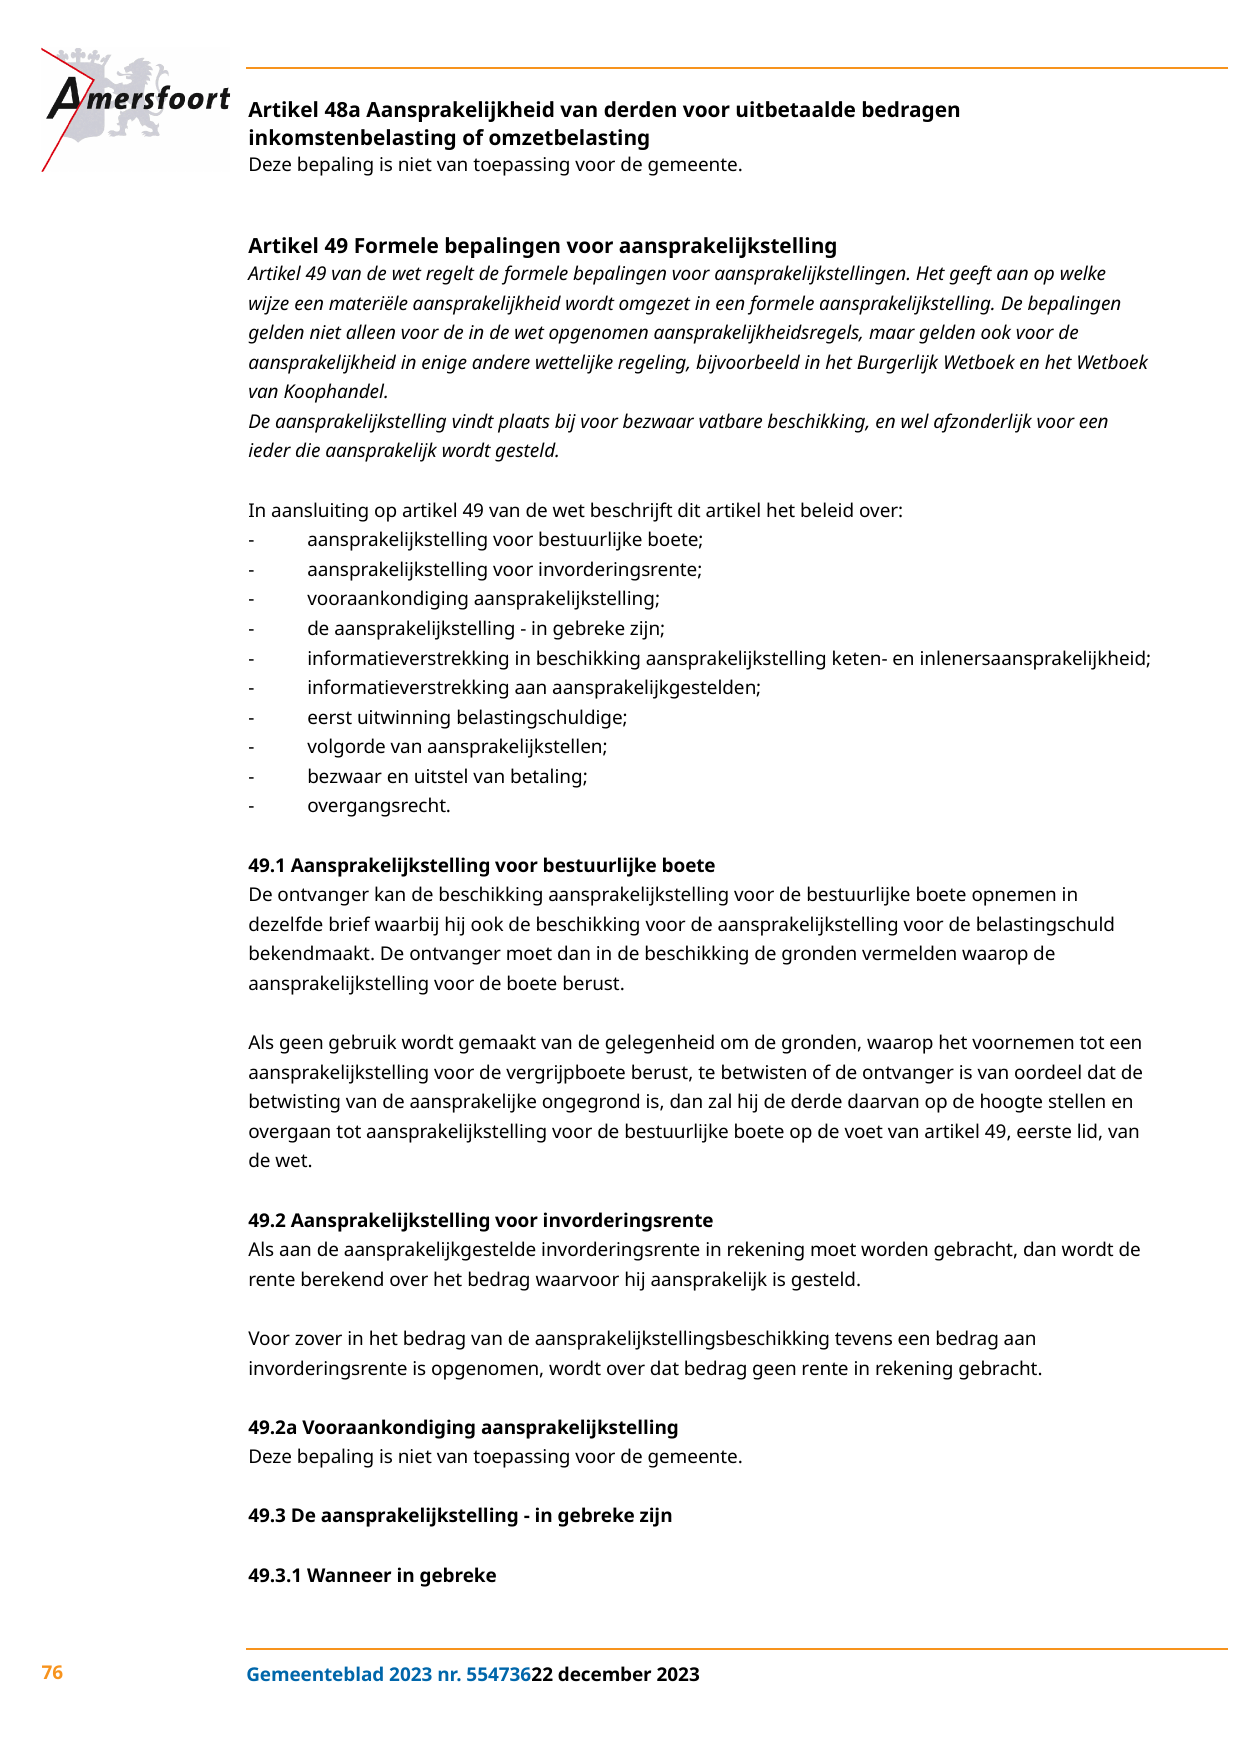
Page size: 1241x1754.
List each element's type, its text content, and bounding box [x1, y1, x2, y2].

text Deze bepaling is niet van toepassing voor de gemeente. [248, 152, 1152, 177]
text Als geen gebruik wordt gemaakt van de gelegenheid om de gronden, waarop het voornemen tot een aansprakelijkstelling voor de vergrijpboete berust, te betwisten of de ontvanger is van oordeel dat de betwisting van de aansprakelijke ongegrond is, dan zal hij de derde daarvan op de hoogte stellen en overgaan tot aansprakelijkstelling voor de bestuurlijke boete op de voet van artikel 49, eerste lid, van de wet. [248, 1029, 1152, 1173]
text De aansprakelijkstelling vindt plaats bij voor bezwaar vatbare beschikking, en wel afzonderlijk voor een ieder die aansprakelijk wordt gesteld. [248, 408, 1152, 463]
text 49.3.1 Wanneer in gebreke [248, 1562, 1152, 1587]
list overgangsrecht. [248, 793, 1152, 818]
text Artikel 49 Formele bepalingen voor aansprakelijkstelling [248, 232, 1152, 260]
text 49.2 Aansprakelijkstelling voor invorderingsrente [248, 1207, 1152, 1232]
text Artikel 48a Aansprakelijkheid van derden voor uitbetaalde bedragen inkomstenbelasting of omzetbelasting [248, 95, 1152, 152]
text 49.1 Aansprakelijkstelling voor bestuurlijke boete [248, 852, 1152, 877]
list volgorde van aansprakelijkstellen; [248, 733, 1152, 759]
list vooraankondiging aansprakelijkstelling; [248, 586, 1152, 611]
text Deze bepaling is niet van toepassing voor de gemeente. [248, 1443, 1152, 1469]
text De ontvanger kan de beschikking aansprakelijkstelling voor de bestuurlijke boete opnemen in dezelfde brief waarbij hij ook de beschikking voor de aansprakelijkstelling voor de belastingschuld bekendmaakt. De ontvanger moet dan in de beschikking de gronden vermelden waarop de aansprakelijkstelling voor de boete berust. [248, 881, 1152, 996]
list de aansprakelijkstelling - in gebreke zijn; [248, 615, 1152, 641]
list informatieverstrekking aan aansprakelijkgestelden; [248, 674, 1152, 700]
list eerst uitwinning belastingschuldige; [248, 704, 1152, 729]
text 49.2a Vooraankondiging aansprakelijkstelling [248, 1414, 1152, 1439]
text 49.3 De aansprakelijkstelling - in gebreke zijn [248, 1503, 1152, 1528]
list aansprakelijkstelling voor bestuurlijke boete; [248, 526, 1152, 552]
list aansprakelijkstelling voor invorderingsrente; [248, 556, 1152, 582]
text Artikel 49 van de wet regelt de formele bepalingen voor aansprakelijkstellingen. Het geeft aan op welke wijze een materiële aansprakelijkheid wordt omgezet in een formele aansprakelijkstelling. De bepalingen gelden niet alleen voor de in de wet opgenomen aansprakelijkheidsregels, maar gelden ook voor de aansprakelijkheid in enige andere wettelijke regeling, bijvoorbeeld in het Burgerlijk Wetboek en het Wetboek van Koophandel. [248, 260, 1152, 404]
list informatieverstrekking in beschikking aansprakelijkstelling keten- en inlenersaansprakelijkheid; [248, 645, 1152, 670]
text Voor zover in het bedrag van de aansprakelijkstellingsbeschikking tevens een bedrag aan invorderingsrente is opgenomen, wordt over dat bedrag geen rente in rekening gebracht. [248, 1325, 1152, 1380]
list bezwaar en uitstel van betaling; [248, 763, 1152, 789]
picture [41, 47, 231, 172]
text In aansluiting op artikel 49 van de wet beschrijft dit artikel het beleid over: [248, 497, 1152, 522]
text Als aan de aansprakelijkgestelde invorderingsrente in rekening moet worden gebracht, dan wordt de rente berekend over het bedrag waarvoor hij aansprakelijk is gesteld. [248, 1236, 1152, 1292]
